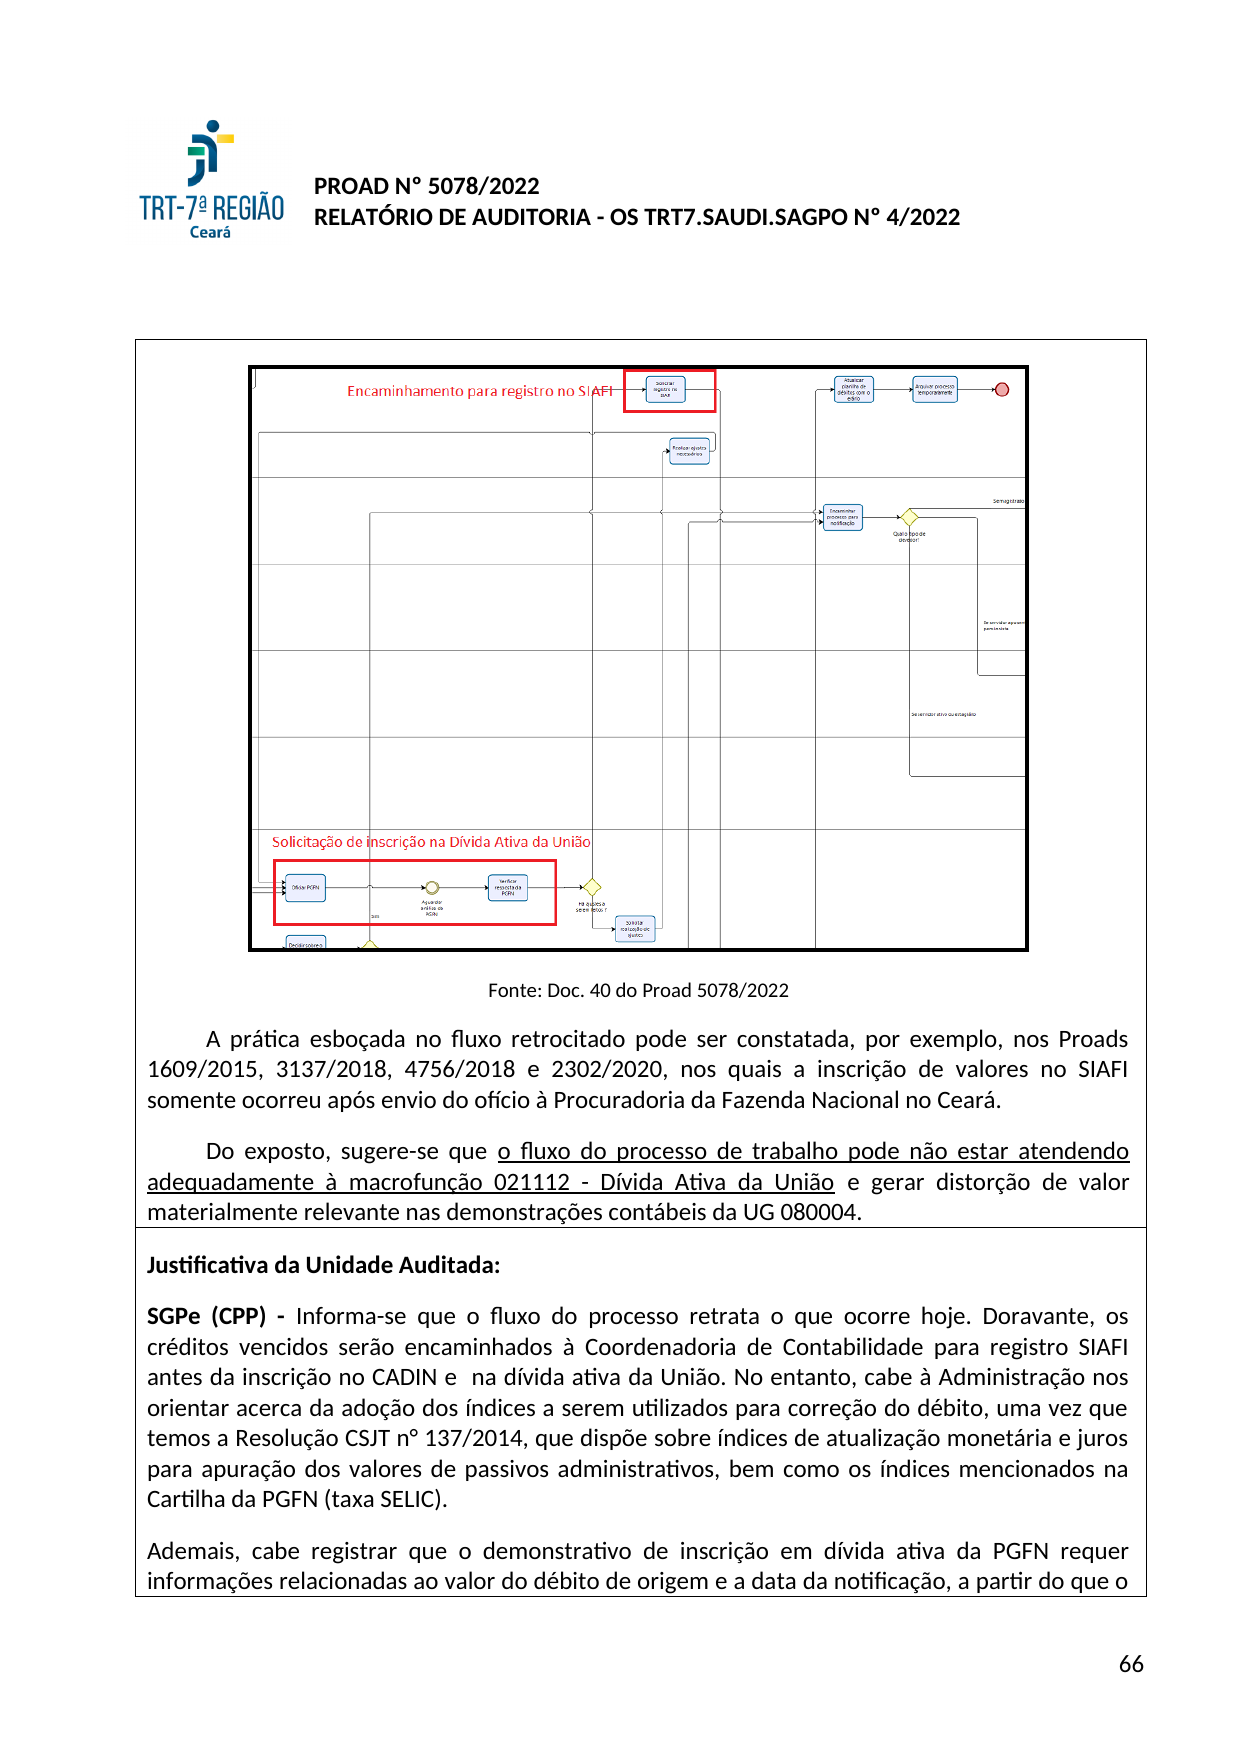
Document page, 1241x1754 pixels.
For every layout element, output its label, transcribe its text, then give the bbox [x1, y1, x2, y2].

table_cell Fonte: Doc. 40 do Proad 5078/2022 A prática esboçada no fluxo retrocitado pode ser constatada, por exemplo, nos Proads 1609/2015, 3137/2018, 4756/2018 e 2302/2020, nos quais a inscrição de valores no SIAFI somente ocorreu após envio do ofício à Procuradoria da Fazenda Nacional no Ceará. Do exposto, sugere-se que o fluxo do processo de trabalho pode não estar atendendo adequadamente à macrofunção 021112 - Dívida Ativa da União e gerar distorção de valor materialmente relevante nas demonstrações contábeis da UG 080004. [136, 340, 1146, 1227]
picture [252, 369, 1025, 948]
picture [125, 117, 293, 245]
table_cell Justificativa da Unidade Auditada: SGPe (CPP) - Informa-se que o fluxo do processo retrata o que ocorre hoje. Doravante, os créditos vencidos serão encaminhados à Coordenadoria de Contabilidade para registro SIAFI antes da inscrição no CADIN e na dívida ativa da União. No entanto, cabe à Administração nos orientar acerca da adoção dos índices a serem utilizados para correção do débito, uma vez que temos a Resolução CSJT n° 137/2014, que dispõe sobre índices de atualização monetária e juros para apuração dos valores de passivos administrativos, bem como os índices mencionados na Cartilha da PGFN (taxa SELIC). Ademais, cabe registrar que o demonstrativo de inscrição em dívida ativa da PGFN requer informações relacionadas ao valor do débito de origem e a data da notificação, a partir do que o [136, 1228, 1146, 1596]
